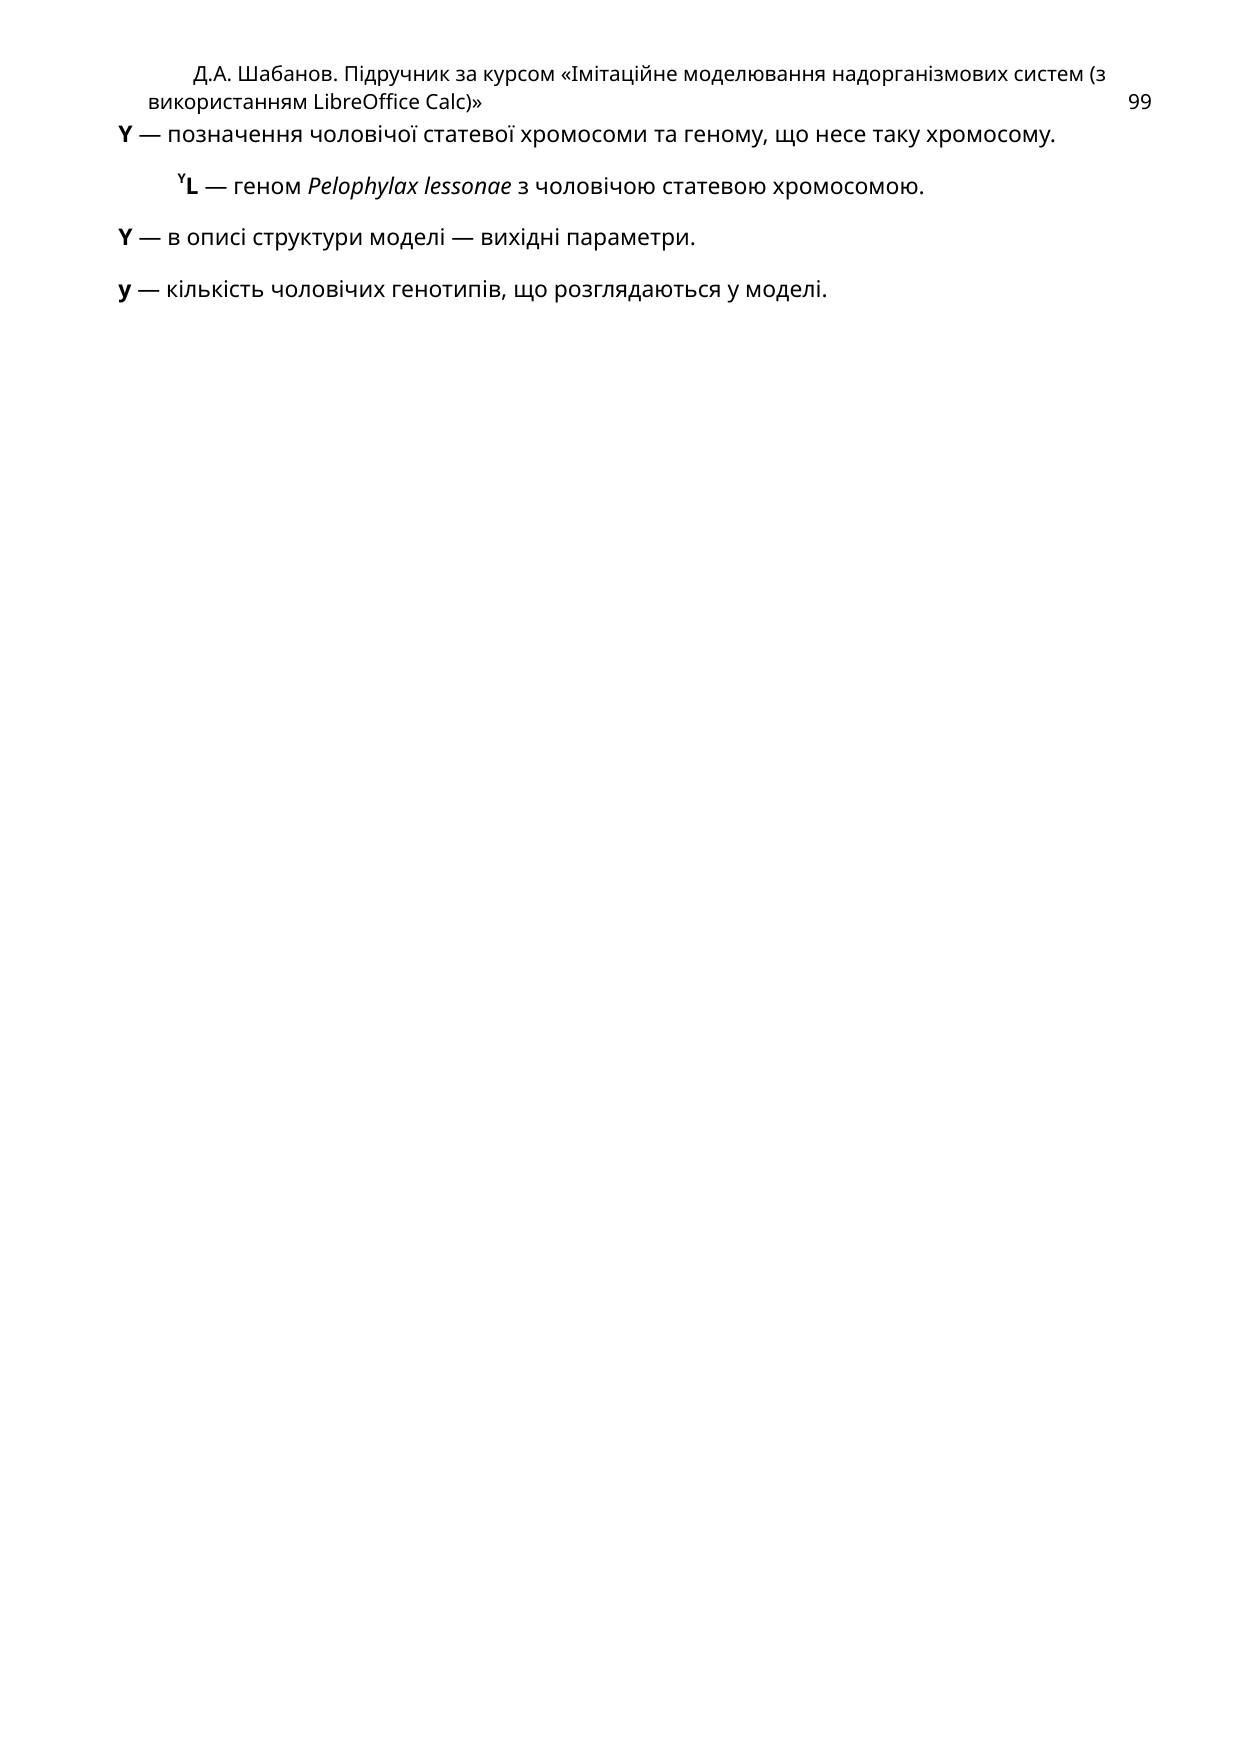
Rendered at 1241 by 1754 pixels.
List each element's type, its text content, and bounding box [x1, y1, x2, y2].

text y — кількість чоловічих генотипів, що розглядаються у моделі. [118, 273, 1181, 304]
text YL — геном Pelophylax lessonae з чоловічою статевою хромосомою. [177, 170, 1181, 201]
text Y — позначення чоловічої статевої хромосоми та геному, що несе таку хромосому. [118, 118, 1181, 149]
text Y — в описі структури моделі — вихідні параметри. [118, 221, 1181, 252]
